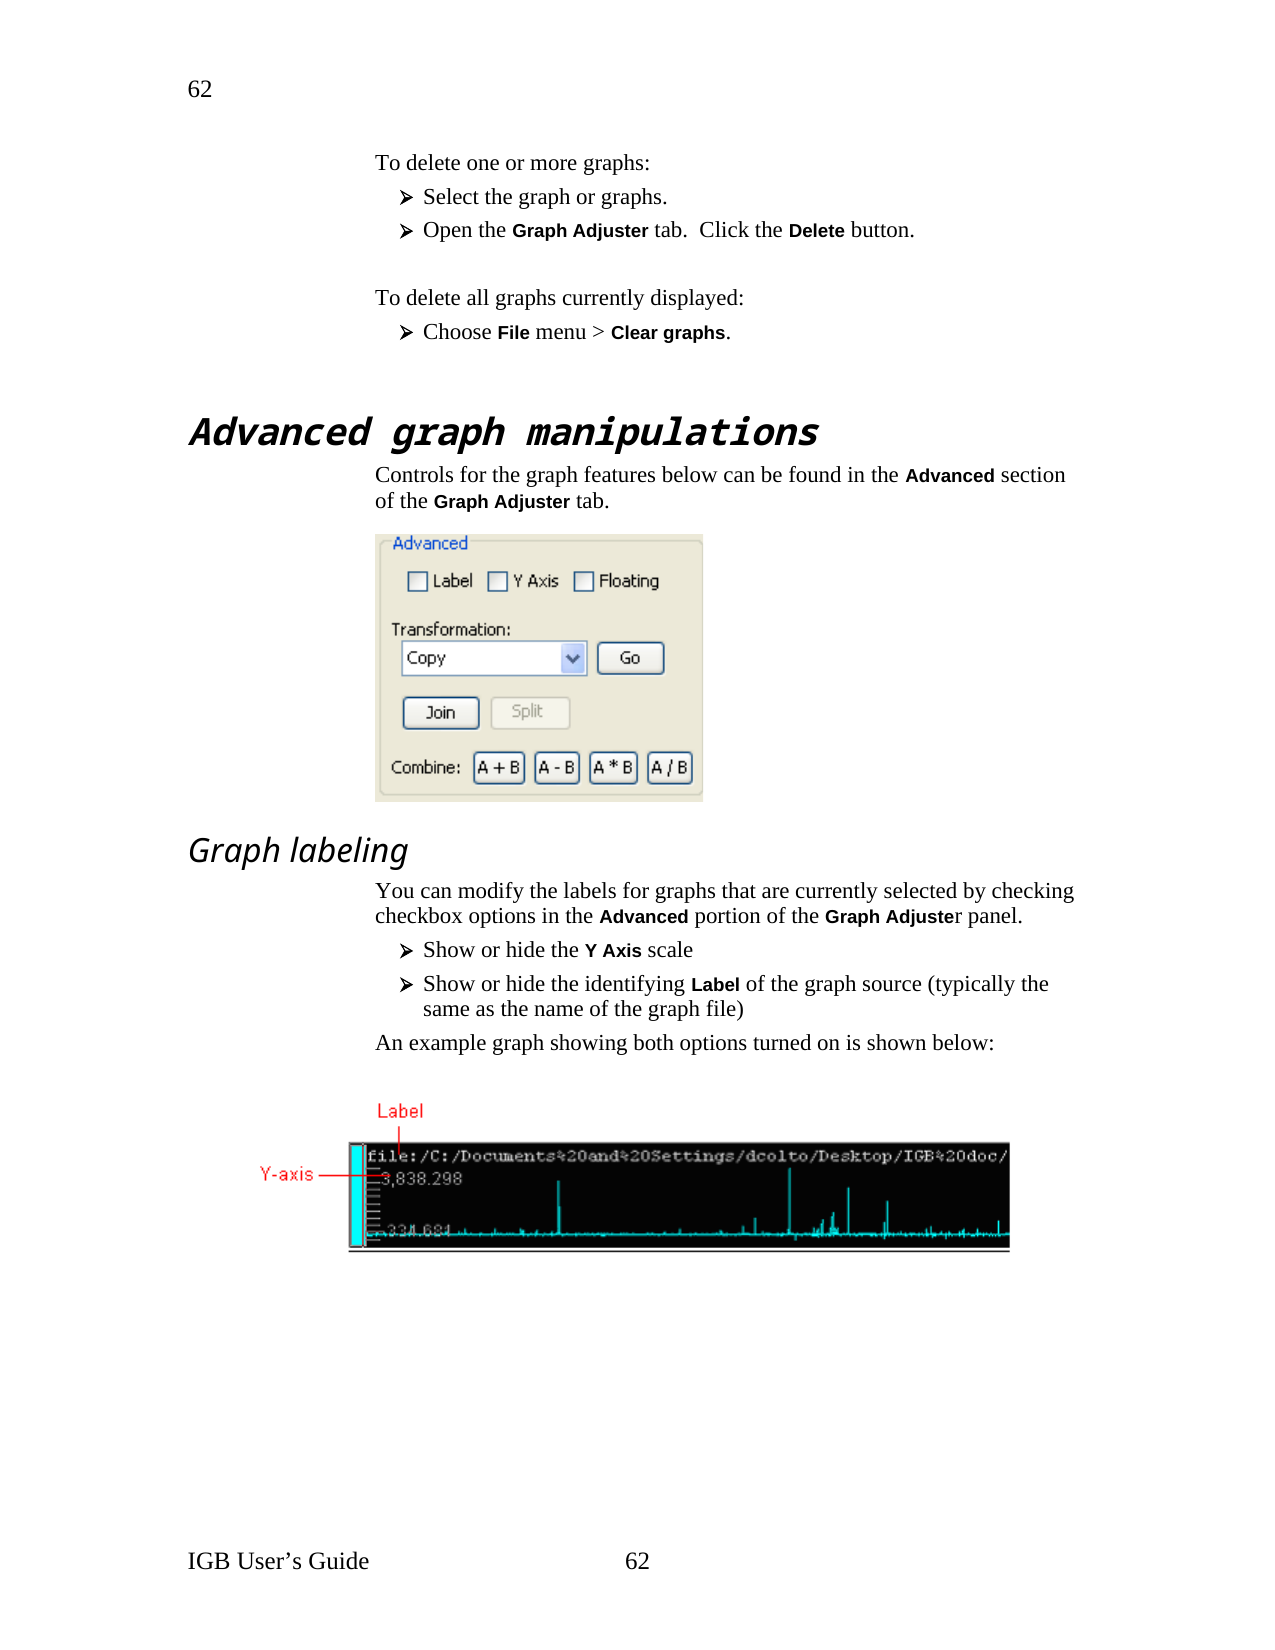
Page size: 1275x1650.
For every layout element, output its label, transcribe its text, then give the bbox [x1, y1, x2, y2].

picture [247, 1085, 1028, 1268]
text Controls for the graph features below can be found in the Advanced section of the Graph Adjuster tab. [375, 462, 1087, 513]
list Choose File menu > Clear graphs. [399, 319, 1087, 344]
text An example graph showing both options turned on is shown below: [375, 1030, 1087, 1056]
subtitle Advanced graph manipulations [187, 405, 1087, 456]
picture [375, 534, 704, 802]
list Open the Graph Adjuster tab. Click the Delete button. [399, 217, 1087, 243]
subtitle Graph labeling [187, 826, 1087, 872]
list Select the graph or graphs. [399, 184, 1087, 209]
list Show or hide the identifying Label of the graph source (typically the same as the name of the graph file) [399, 971, 1087, 1022]
list Show or hide the Y Axis scale [399, 937, 1087, 963]
text You can modify the labels for graphs that are currently selected by checking checkbox options in the Advanced portion of the Graph Adjuster panel. [375, 878, 1087, 929]
text To delete all graphs currently displayed: [375, 285, 1087, 310]
text To delete one or more graphs: [375, 150, 1087, 175]
